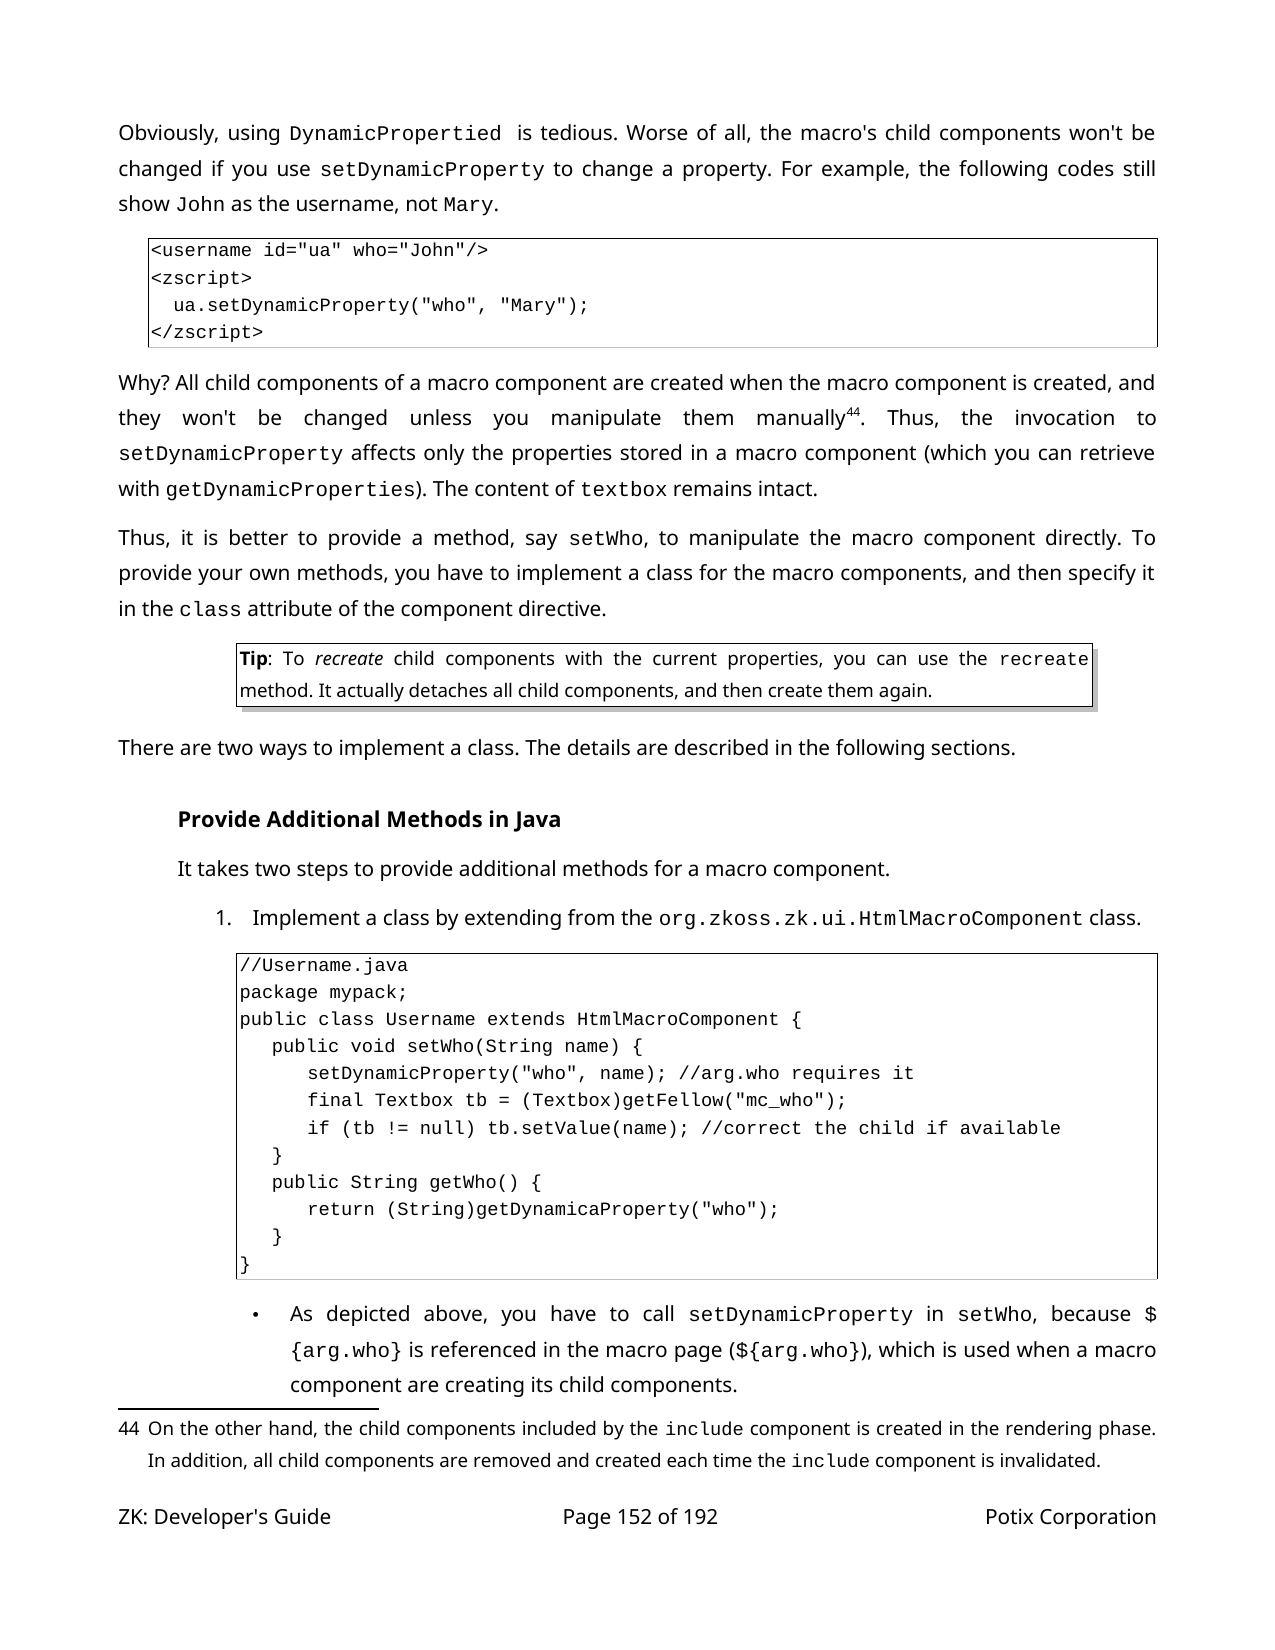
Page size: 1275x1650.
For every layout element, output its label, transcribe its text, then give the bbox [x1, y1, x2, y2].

text Tip: To recreate child components with the current properties, you can use the recreate method. It actually detaches all child components, and then create them again. [237, 644, 1092, 706]
text } [237, 1251, 1157, 1279]
text //Username.java [237, 954, 1157, 977]
text ua.setDynamicProperty("who", "Mary"); [149, 293, 1157, 317]
text public String getWho() { [237, 1170, 1157, 1194]
text Thus, it is better to provide a method, say setWho, to manipulate the macro component directly. To provide your own methods, you have to implement a class for the macro components, and then specify it in the class attribute of the component directive. [118, 523, 1157, 622]
text setDynamicProperty("who", name); //arg.who requires it [237, 1061, 1157, 1085]
text public class Username extends HtmlMacroComponent { [237, 1007, 1157, 1031]
text <username id="ua" who="John"/> [149, 239, 1157, 263]
text public void setWho(String name) { [237, 1034, 1157, 1058]
text } [237, 1143, 1157, 1167]
text On the other hand, the child components included by the include component is created in the rendering phase. In addition, all child components are removed and created each time the include component is invalidated. [118, 1415, 1157, 1473]
text return (String)getDynamicaProperty("who"); [237, 1197, 1157, 1221]
list As depicted above, you have to call setDynamicProperty in setWho, because ${arg.who} is referenced in the macro page (${arg.who}), which is used when a macro component are creating its child components. [252, 1299, 1157, 1399]
text </zscript> [149, 320, 1157, 347]
list Implement a class by extending from the org.zkoss.zk.ui.HtmlMacroComponent class. [215, 903, 1157, 932]
text final Textbox tb = (Textbox)getFellow("mc_who"); [237, 1088, 1157, 1113]
text <zscript> [149, 266, 1157, 290]
text } [237, 1224, 1157, 1248]
text There are two ways to implement a class. The details are described in the following sections. [118, 733, 1157, 761]
text package mypack; [237, 979, 1157, 1004]
subtitle Provide Additional Methods in Java [177, 804, 1157, 834]
text Why? All child components of a macro component are created when the macro component is created, and they won't be changed unless you manipulate them manually. Thus, the invocation to setDynamicProperty affects only the properties stored in a macro component (which you can retrieve with getDynamicProperties). The content of textbox remains intact. [118, 368, 1157, 502]
text It takes two steps to provide additional methods for a macro component. [177, 854, 1157, 883]
text Obviously, using DynamicPropertied is tedious. Worse of all, the macro's child components won't be changed if you use setDynamicProperty to change a property. For example, the following codes still show John as the username, not Mary. [118, 118, 1157, 218]
text if (tb != null) tb.setValue(name); //correct the child if available [237, 1116, 1157, 1140]
